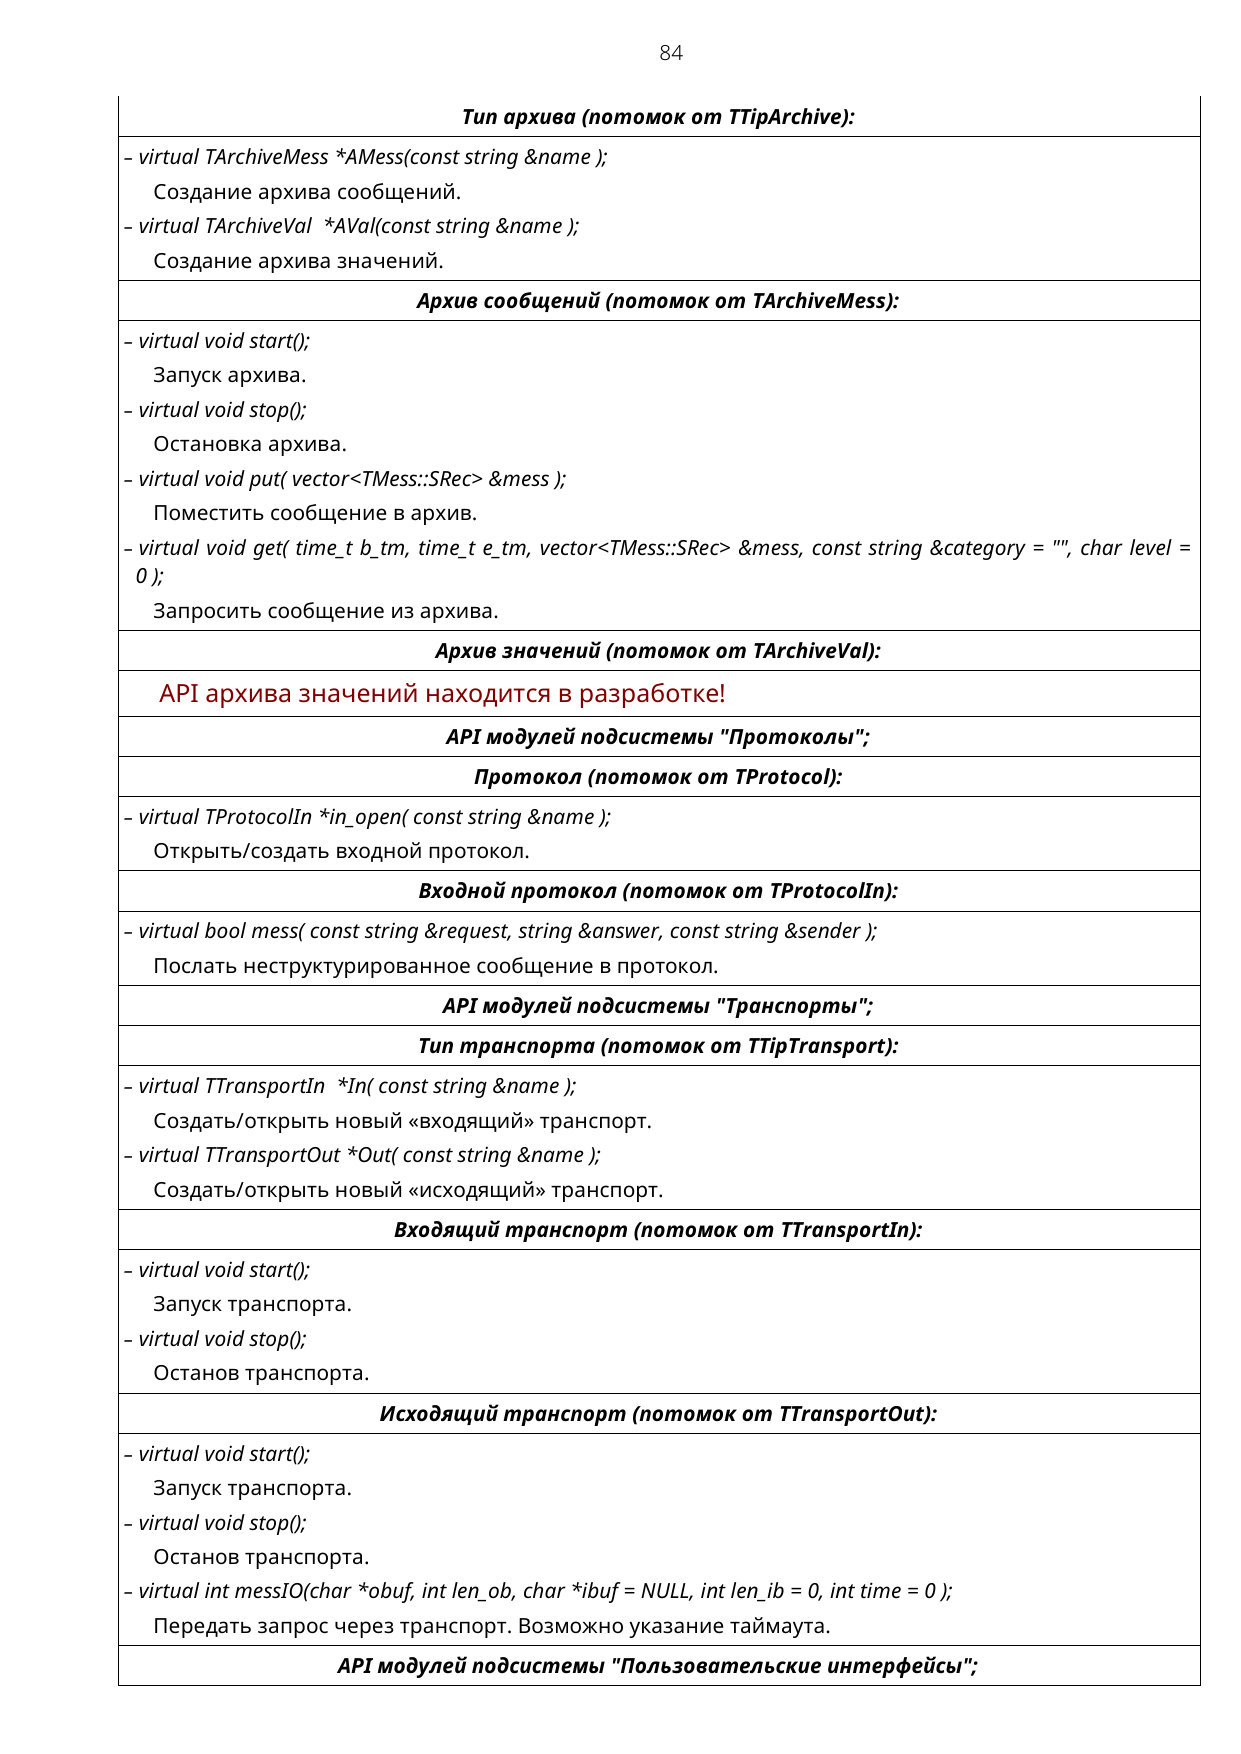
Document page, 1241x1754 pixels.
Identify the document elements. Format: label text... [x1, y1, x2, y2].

table_cell Тип архива (потомок от TTipArсhive): [119, 96, 1200, 136]
table_cell Архив сообщений (потомок от TArсhiveMess): [119, 281, 1200, 320]
table_cell virtual void start(); Запуск архива. virtual void stop(); Остановка архива. virtual void put( vector<TMess::SRec> &mess ); Поместить сообщение в архив. virtual void get( time_t b_tm, time_t e_tm, vector<TMess::SRec> &mess, const string &category = "", char level = 0 ); Запросить сообщение из архива. [119, 321, 1200, 630]
table_cell Архив значений (потомок от TArchiveVal): [119, 631, 1200, 670]
table_cell virtual TTransportIn *In( const string &name ); Создать/открыть новый «входящий» транспорт. virtual TTransportOut *Out( const string &name ); Создать/открыть новый «исходящий» транспорт. [119, 1066, 1200, 1209]
table_cell virtual bool mess( const string &request, string &answer, const string &sender ); Послать неструктурированное сообщение в протокол. [119, 912, 1200, 985]
table_cell Входной протокол (потомок от TProtocolIn): [119, 871, 1200, 911]
table_cell API архива значений находится в разработке! [119, 671, 1200, 716]
table_cell Протокол (потомок от TProtocol): [119, 757, 1200, 796]
table_cell virtual void start(); Запуск транспорта. virtual void stop(); Останов транспорта. virtual int messIO(char *obuf, int len_ob, char *ibuf = NULL, int len_ib = 0, int time = 0 ); Передать запрос через транспорт. Возможно указание таймаута. [119, 1434, 1200, 1645]
table_cell API модулей подсистемы "Пользовательские интерфейсы"; [119, 1646, 1200, 1685]
table_cell API модулей подсистемы "Транспорты"; [119, 986, 1200, 1025]
table_cell virtual TProtocolIn *in_open( const string &name ); Открыть/создать входной протокол. [119, 797, 1200, 870]
table_cell Исходящий транспорт (потомок от TTransportOut): [119, 1394, 1200, 1433]
table_cell virtual void start(); Запуск транспорта. virtual void stop(); Останов транспорта. [119, 1250, 1200, 1393]
table_cell Тип транспорта (потомок от TTipTransport): [119, 1026, 1200, 1065]
table_cell Входящий транспорт (потомок от TTransportIn): [119, 1210, 1200, 1249]
table_cell API модулей подсистемы "Протоколы"; [119, 717, 1200, 756]
table_cell virtual TArchiveMess *AMess(const string &name ); Создание архива сообщений. virtual TArchiveVal *AVal(const string &name ); Создание архива значений. [119, 137, 1200, 280]
